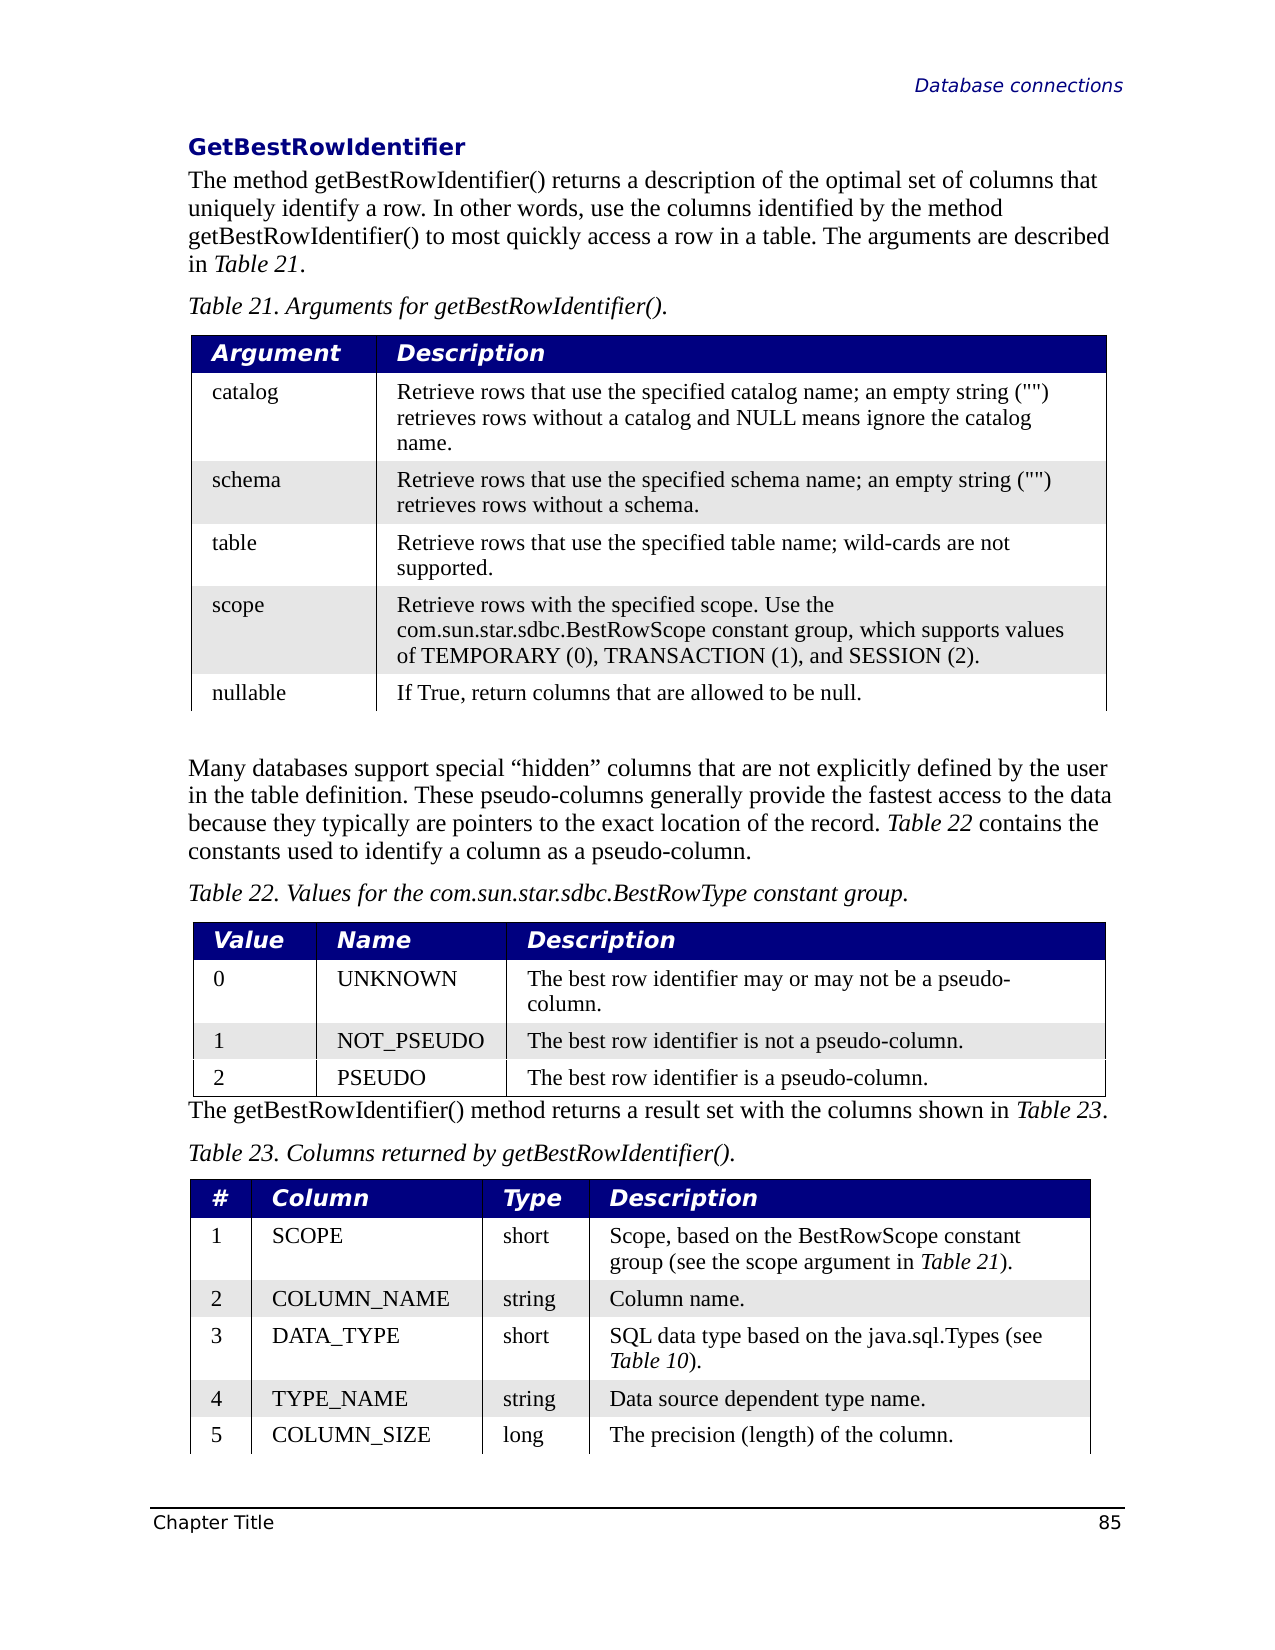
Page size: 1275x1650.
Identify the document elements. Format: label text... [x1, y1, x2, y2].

table_header Name [317, 923, 506, 960]
table_cell Scope, based on the BestRowScope constant group (see the scope argument in Table 21). [590, 1218, 1090, 1280]
table_cell The best row identifier may or may not be a pseudo-column. [507, 960, 1105, 1023]
table_cell scope [192, 586, 376, 674]
table_cell PSEUDO [317, 1060, 506, 1096]
table_header Value [194, 923, 316, 960]
table_header Argument [192, 336, 376, 373]
table_cell UNKNOWN [317, 960, 506, 1023]
table_cell Retrieve rows that use the specified table name; wild-cards are not supported. [377, 524, 1106, 586]
table_header # [191, 1180, 251, 1218]
table_cell Retrieve rows that use the specified catalog name; an empty string ("") retrieves rows without a catalog and NULL means ignore the catalog name. [377, 373, 1106, 461]
table_cell SQL data type based on the java.sql.Types (see Table 10). [590, 1317, 1090, 1380]
table_cell The precision (length) of the column. [590, 1417, 1090, 1454]
table_cell COLUMN_SIZE [252, 1417, 482, 1454]
subtitle GetBestRowIdentifier [188, 134, 1125, 161]
table_cell SCOPE [252, 1218, 482, 1280]
table_cell Retrieve rows that use the specified schema name; an empty string ("") retrieves rows without a schema. [377, 461, 1106, 524]
text The method getBestRowIdentifier() returns a description of the optimal set of columns that uniquely identify a row. In other words, use the columns identified by the method getBestRowIdentifier() to most quickly access a row in a table. The arguments are described in Table 21. [188, 167, 1125, 277]
text Table 22. Values for the com.sun.star.sdbc.BestRowType constant group. [188, 879, 1125, 907]
table_cell string [483, 1280, 589, 1317]
table_cell 2 [194, 1060, 316, 1096]
table_header Description [507, 923, 1105, 960]
table_cell If True, return columns that are allowed to be null. [377, 674, 1106, 711]
table_cell 5 [191, 1417, 251, 1454]
table_cell The best row identifier is a pseudo-column. [507, 1060, 1105, 1096]
text Table 23. Columns returned by getBestRowIdentifier(). [188, 1139, 1125, 1167]
table_header Description [590, 1180, 1090, 1218]
table_header Type [483, 1180, 589, 1218]
table_cell Data source dependent type name. [590, 1380, 1090, 1417]
table_cell table [192, 524, 376, 586]
table_header Description [377, 336, 1106, 373]
table_cell Column name. [590, 1280, 1090, 1317]
table_cell 3 [191, 1317, 251, 1380]
table_cell 2 [191, 1280, 251, 1317]
table_cell string [483, 1380, 589, 1417]
table_cell NOT_PSEUDO [317, 1023, 506, 1059]
table_cell schema [192, 461, 376, 524]
table_header Column [252, 1180, 482, 1218]
table_cell catalog [192, 373, 376, 461]
table_cell COLUMN_NAME [252, 1280, 482, 1317]
table_cell 4 [191, 1380, 251, 1417]
table_cell Retrieve rows with the specified scope. Use the com.sun.star.sdbc.BestRowScope constant group, which supports values of TEMPORARY (0), TRANSACTION (1), and SESSION (2). [377, 586, 1106, 674]
table_cell 1 [191, 1218, 251, 1280]
table_cell short [483, 1218, 589, 1280]
text Table 21. Arguments for getBestRowIdentifier(). [188, 292, 1125, 320]
table_cell The best row identifier is not a pseudo-column. [507, 1023, 1105, 1059]
table_cell nullable [192, 674, 376, 711]
text Many databases support special “hidden” columns that are not explicitly defined by the user in the table definition. These pseudo-columns generally provide the fastest access to the data because they typically are pointers to the exact location of the record. Table 22 contains the constants used to identify a column as a pseudo-column. [188, 754, 1125, 864]
table_cell DATA_TYPE [252, 1317, 482, 1380]
table_cell TYPE_NAME [252, 1380, 482, 1417]
table_cell 1 [194, 1023, 316, 1059]
table_cell 0 [194, 960, 316, 1023]
table_cell long [483, 1417, 589, 1454]
table_cell short [483, 1317, 589, 1380]
text The getBestRowIdentifier() method returns a result set with the columns shown in Table 23. [188, 1097, 1125, 1124]
